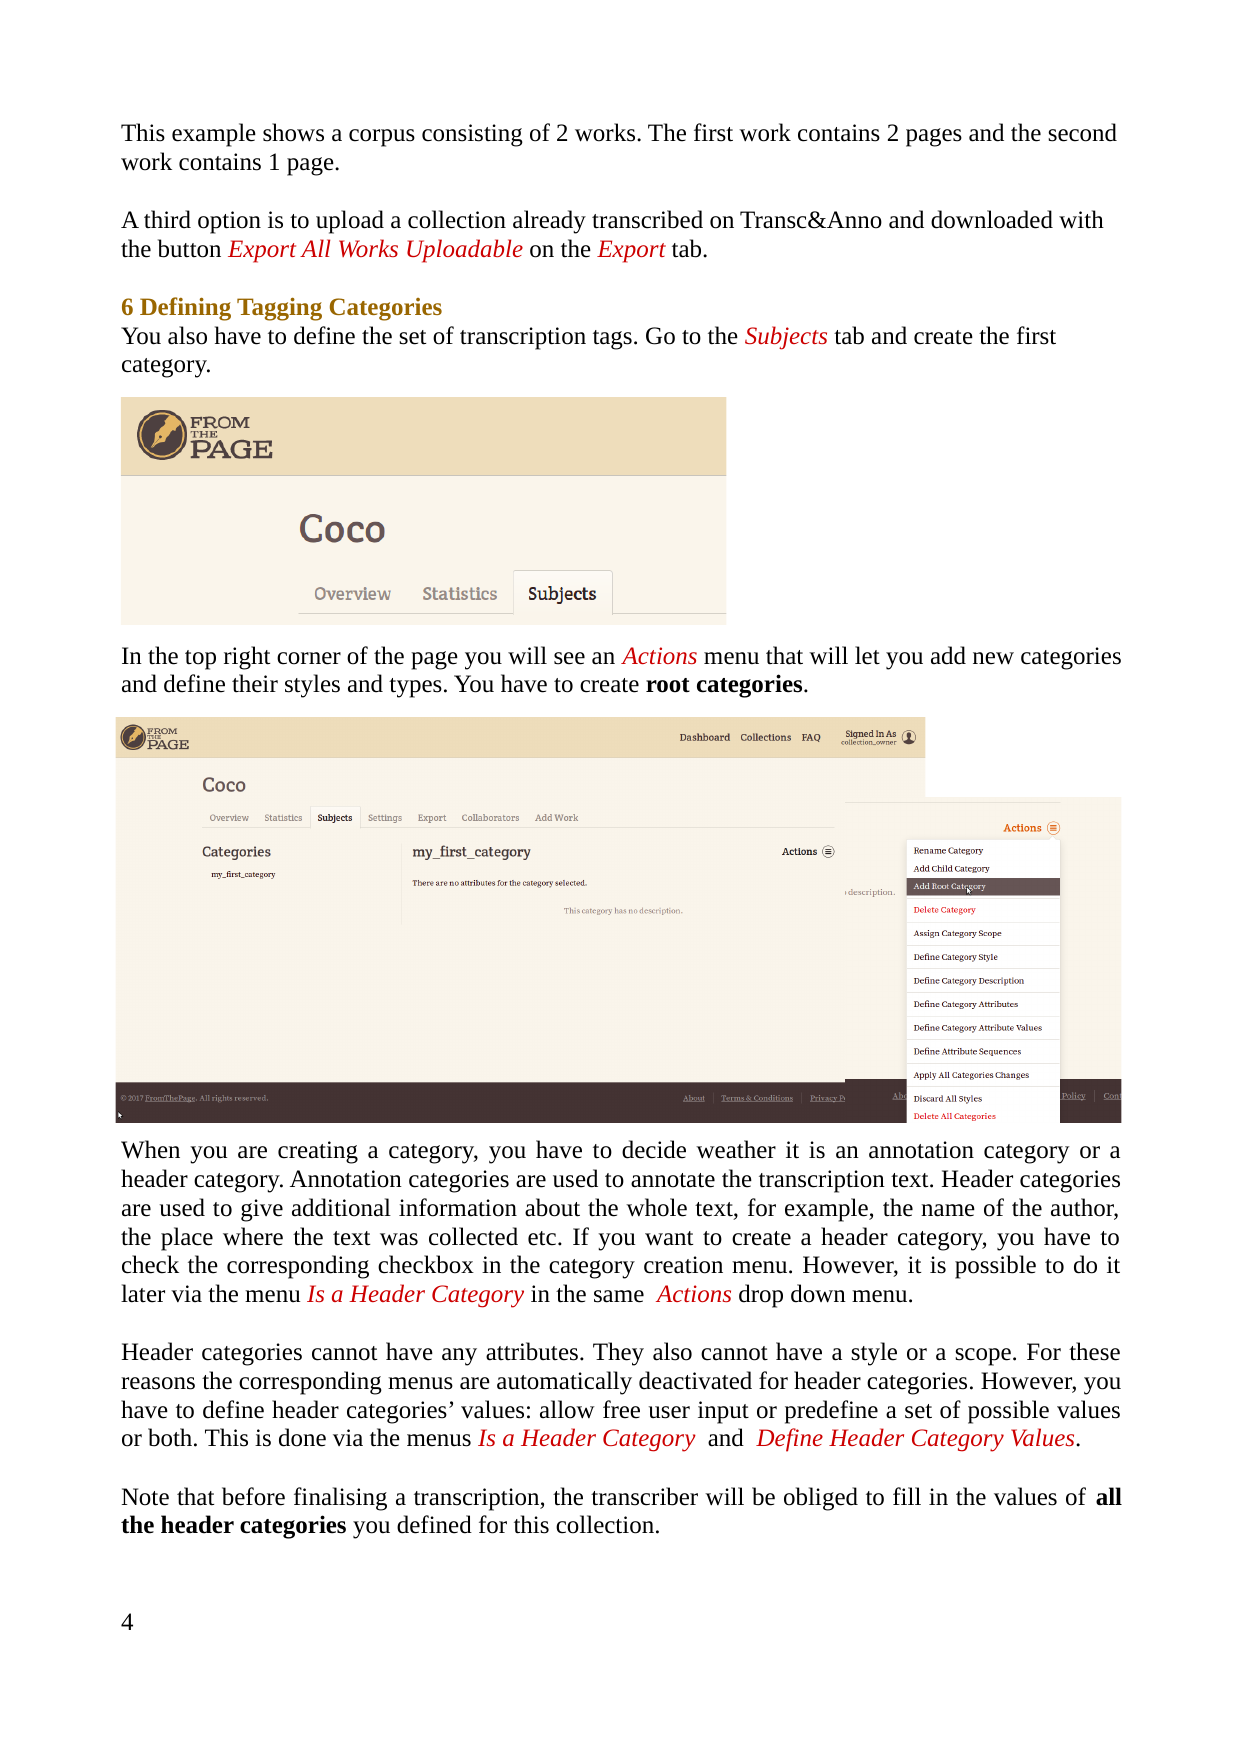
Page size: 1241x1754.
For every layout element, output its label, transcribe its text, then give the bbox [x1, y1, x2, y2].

picture [1114, 797, 1122, 1123]
text A third option is to upload a collection already transcribed on Transc&Anno and downloaded with the button Export All Works Uploadable on the Export tab. [121, 205, 1122, 263]
text In the top right corner of the page you will see an Actions menu that will let you add new categories and define their styles and types. You have to create root categories. [121, 641, 1122, 698]
text Header categories cannot have any attributes. They also cannot have a style or a scope. For these reasons the corresponding menus are automatically deactivated for header categories. However, you have to define header categories’ values: allow free user input or predefine a set of possible values or both. This is done via the menus Is a Header Category and Define Header Category Values. [121, 1337, 1122, 1452]
text This example shows a corpus consisting of 2 works. The first work contains 2 pages and the second work contains 1 page. [121, 118, 1122, 176]
text Note that before finalising a transcription, the transcriber will be obliged to fill in the values of all the header categories you defined for this collection. [121, 1482, 1122, 1539]
picture [503, 397, 600, 496]
text When you are creating a category, you have to decide weather it is an annotation category or a header category. Annotation categories are used to annotate the transcription text. Header categories are used to give additional information about the whole text, for example, the name of the author, the place where the text was collected etc. If you want to create a header category, you have to check the corresponding checkbox in the category creation menu. However, it is possible to do it later via the menu Is a Header Category in the same Actions drop down menu. [121, 1135, 1122, 1308]
text 6 Defining Tagging Categories You also have to define the set of transcription tags. Go to the Subjects tab and create the first category. [121, 292, 1122, 378]
